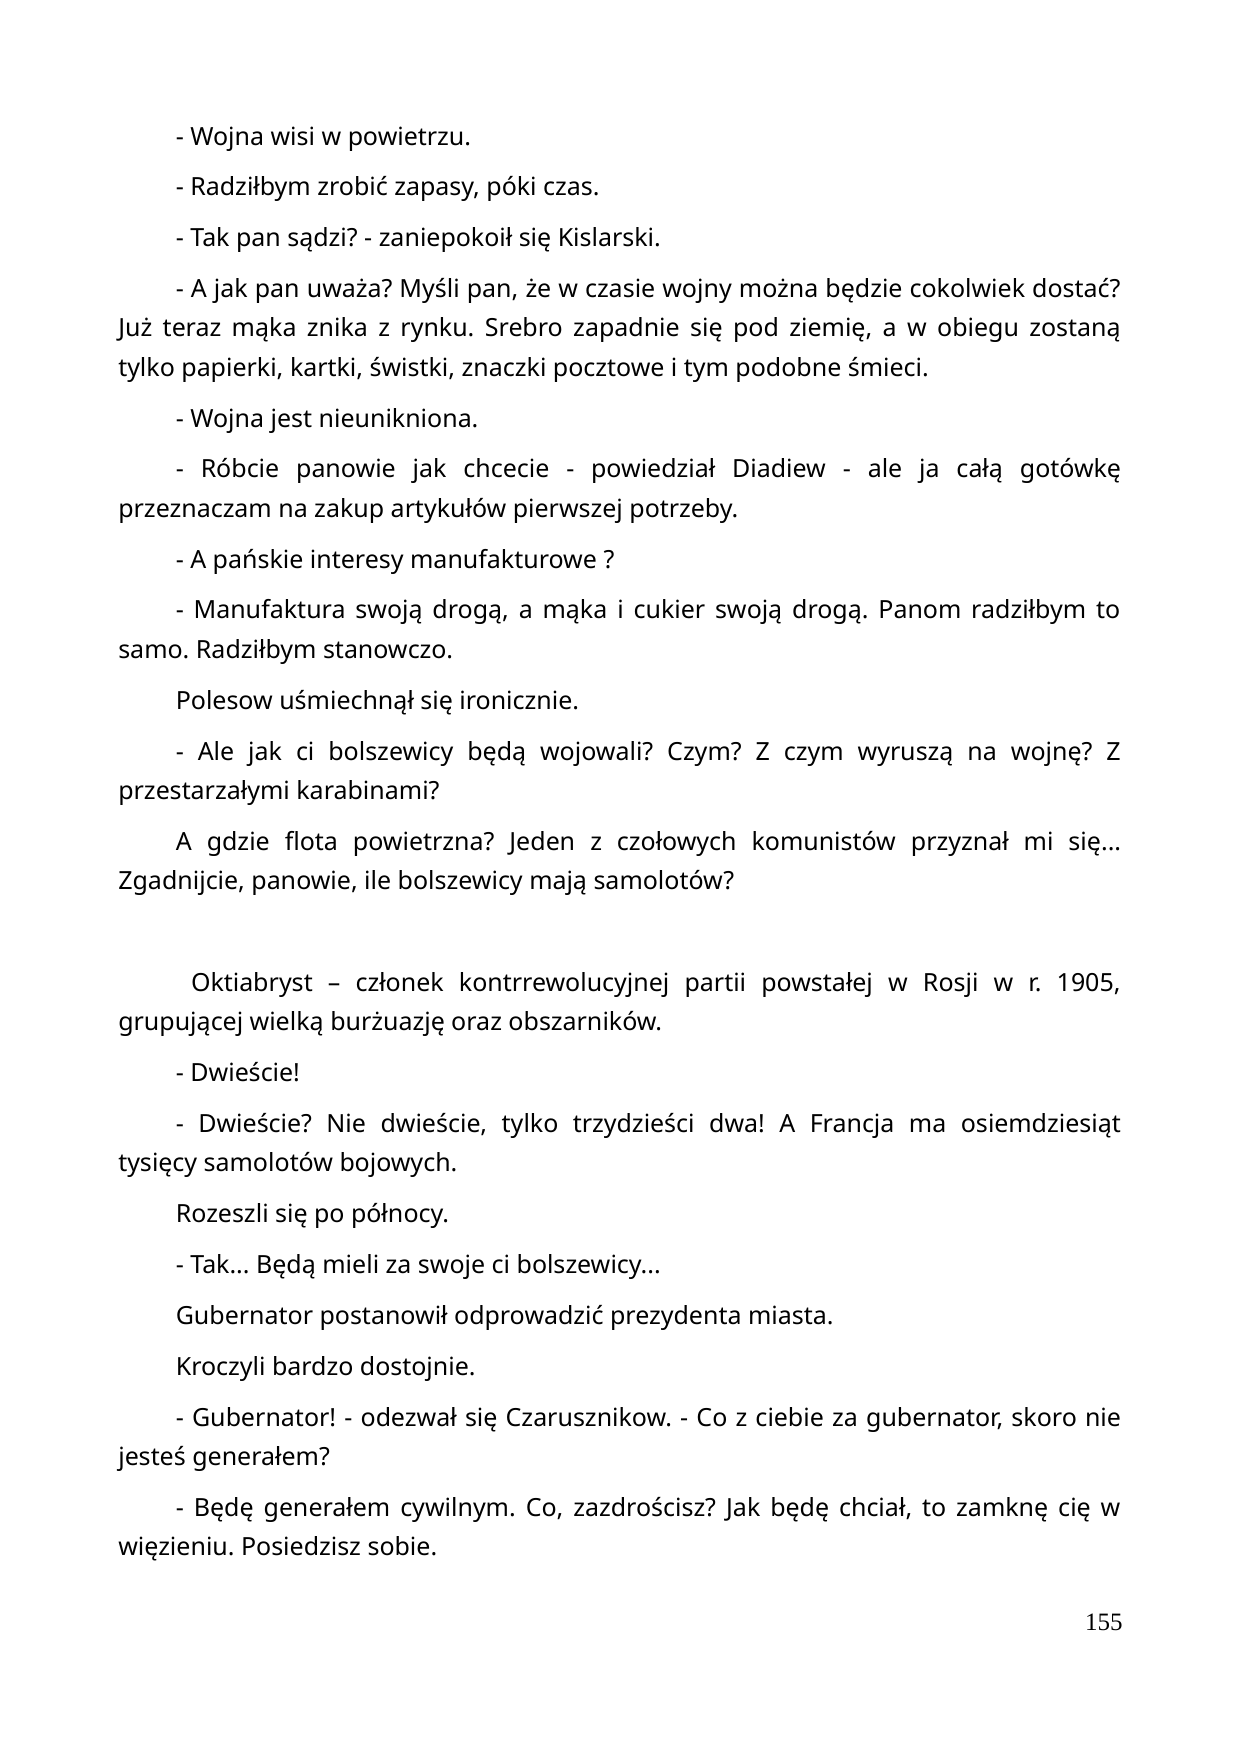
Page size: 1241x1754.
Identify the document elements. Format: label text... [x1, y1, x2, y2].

text - Będę generałem cywilnym. Co, zazdrościsz? Jak będę chciał, to zamknę cię w więzieniu. Posiedzisz sobie. [118, 1489, 1122, 1563]
text Kroczyli bardzo dostojnie. [118, 1348, 1122, 1382]
text - Tak pan sądzi? - zaniepokoił się Kislarski. [118, 220, 1122, 254]
text - Dwieście! [118, 1054, 1122, 1088]
text - A jak pan uważa? Myśli pan, że w czasie wojny można będzie cokolwiek dostać? Już teraz mąka znika z rynku. Srebro zapadnie się pod ziemię, a w obiegu zostaną tylko papierki, kartki, świstki, znaczki pocztowe i tym podobne śmieci. [118, 271, 1122, 383]
text - Radziłbym zrobić zapasy, póki czas. [118, 169, 1122, 203]
text - Tak... Będą mieli za swoje ci bolszewicy... [118, 1246, 1122, 1281]
text Rozeszli się po północy. [118, 1196, 1122, 1229]
text - Róbcie panowie jak chcecie - powiedział Diadiew - ale ja całą gotówkę przeznaczam na zakup artykułów pierwszej potrzeby. [118, 451, 1122, 524]
text Oktiabryst – członek kontrrewolucyjnej partii powstałej w Rosji w r. 1905, grupującej wielką burżuazję oraz obszarników. [118, 964, 1122, 1038]
text - Wojna wisi w powietrzu. [118, 118, 1122, 152]
text - Ale jak ci bolszewicy będą wojowali? Czym? Z czym wyruszą na wojnę? Z przestarzałymi karabinami? [118, 733, 1122, 806]
text Polesow uśmiechnął się ironicznie. [118, 682, 1122, 716]
text - Wojna jest nieunikniona. [118, 400, 1122, 434]
text A gdzie flota powietrzna? Jeden z czołowych komunistów przyznał mi się... Zgadnijcie, panowie, ile bolszewicy mają samolotów? [118, 823, 1122, 897]
text Gubernator postanowił odprowadzić prezydenta miasta. [118, 1297, 1122, 1331]
text - Manufaktura swoją drogą, a mąka i cukier swoją drogą. Panom radziłbym to samo. Radziłbym stanowczo. [118, 592, 1122, 665]
text - A pańskie interesy manufakturowe ? [118, 541, 1122, 575]
text - Dwieście? Nie dwieście, tylko trzydzieści dwa! A Francja ma osiemdziesiąt tysięcy samolotów bojowych. [118, 1105, 1122, 1179]
text - Gubernator! - odezwał się Czarusznikow. - Co z ciebie za gubernator, skoro nie jesteś generałem? [118, 1399, 1122, 1472]
